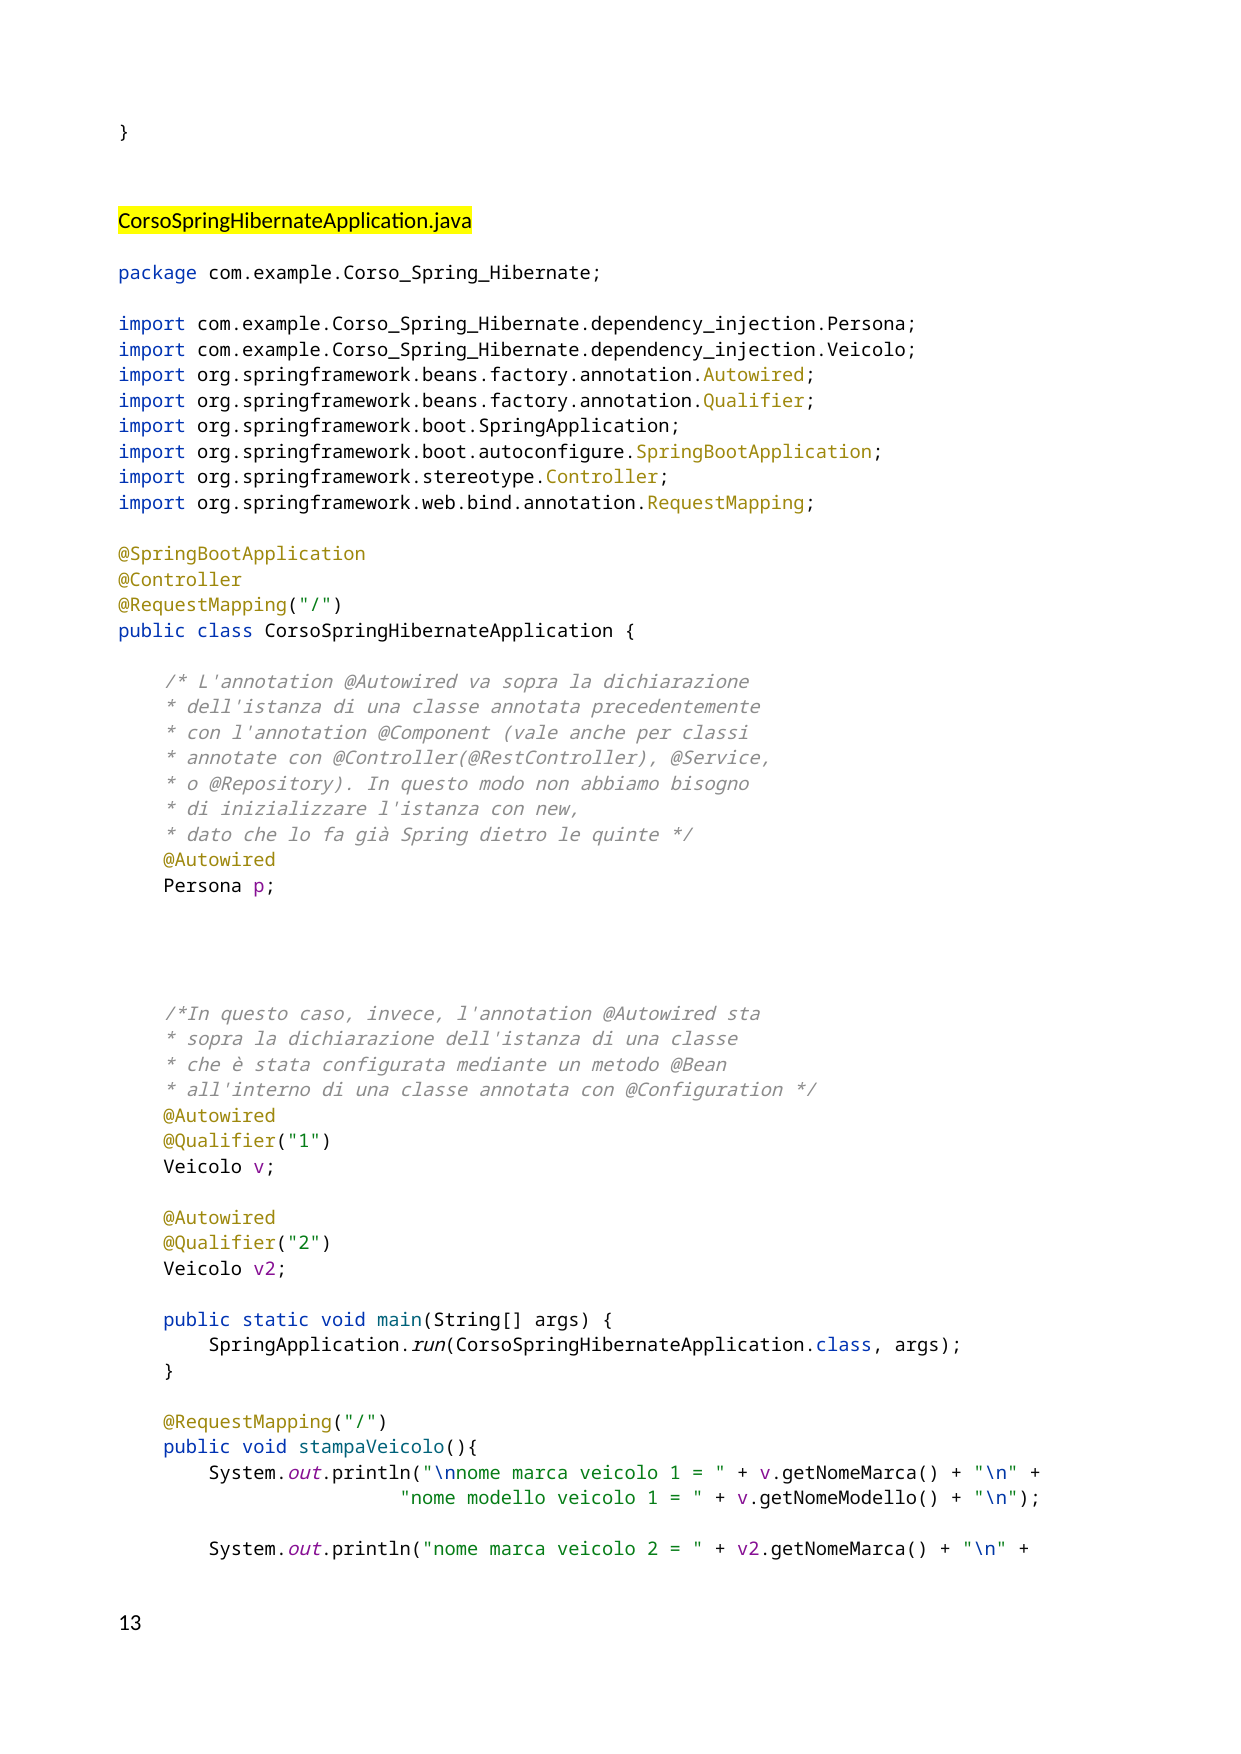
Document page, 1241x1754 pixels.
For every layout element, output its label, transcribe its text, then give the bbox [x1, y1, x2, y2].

text CorsoSpringHibernateApplication.java [118, 206, 1122, 234]
text /*In questo caso, invece, l'annotation @Autowired sta * sopra la dichiarazione dell'istanza di una classe * che è stata configurata mediante un metodo @Bean * all'interno di una classe annotata con @Configuration */ @Autowired @Qualifier("1") [118, 949, 1122, 1153]
text package com.example.Corso_Spring_Hibernate; import com.example.Corso_Spring_Hibernate.dependency_injection.Persona; import com.example.Corso_Spring_Hibernate.dependency_injection.Veicolo; import org.springframework.beans.factory.annotation.Autowired; import org.springframework.beans.factory.annotation.Qualifier; import org.springframework.boot.SpringApplication; import org.springframework.boot.autoconfigure.SpringBootApplication; import org.springframework.stereotype.Controller; import org.springframework.web.bind.annotation.RequestMapping; @SpringBootApplication @Controller @RequestMapping("/") public class CorsoSpringHibernateApplication { /* L'annotation @Autowired va sopra la dichiarazione * dell'istanza di una classe annotata precedentemente * con l'annotation @Component (vale anche per classi * annotate con @Controller(@RestController), @Service, * o @Repository). In questo modo non abbiamo bisogno * di inizializzare l'istanza con new, * dato che lo fa già Spring dietro le quinte */ @Autowired Persona p; [118, 260, 1122, 898]
text } [118, 118, 1122, 144]
text Veicolo v; @Autowired @Qualifier("2") Veicolo v2; public static void main(String[] args) { SpringApplication.run(CorsoSpringHibernateApplication.class, args); } @RequestMapping("/") public void stampaVeicolo(){ System.out.println("\nnome marca veicolo 1 = " + v.getNomeMarca() + "\n" + "nome modello veicolo 1 = " + v.getNomeModello() + "\n"); System.out.println("nome marca veicolo 2 = " + v2.getNomeMarca() + "\n" + [118, 1153, 1122, 1561]
